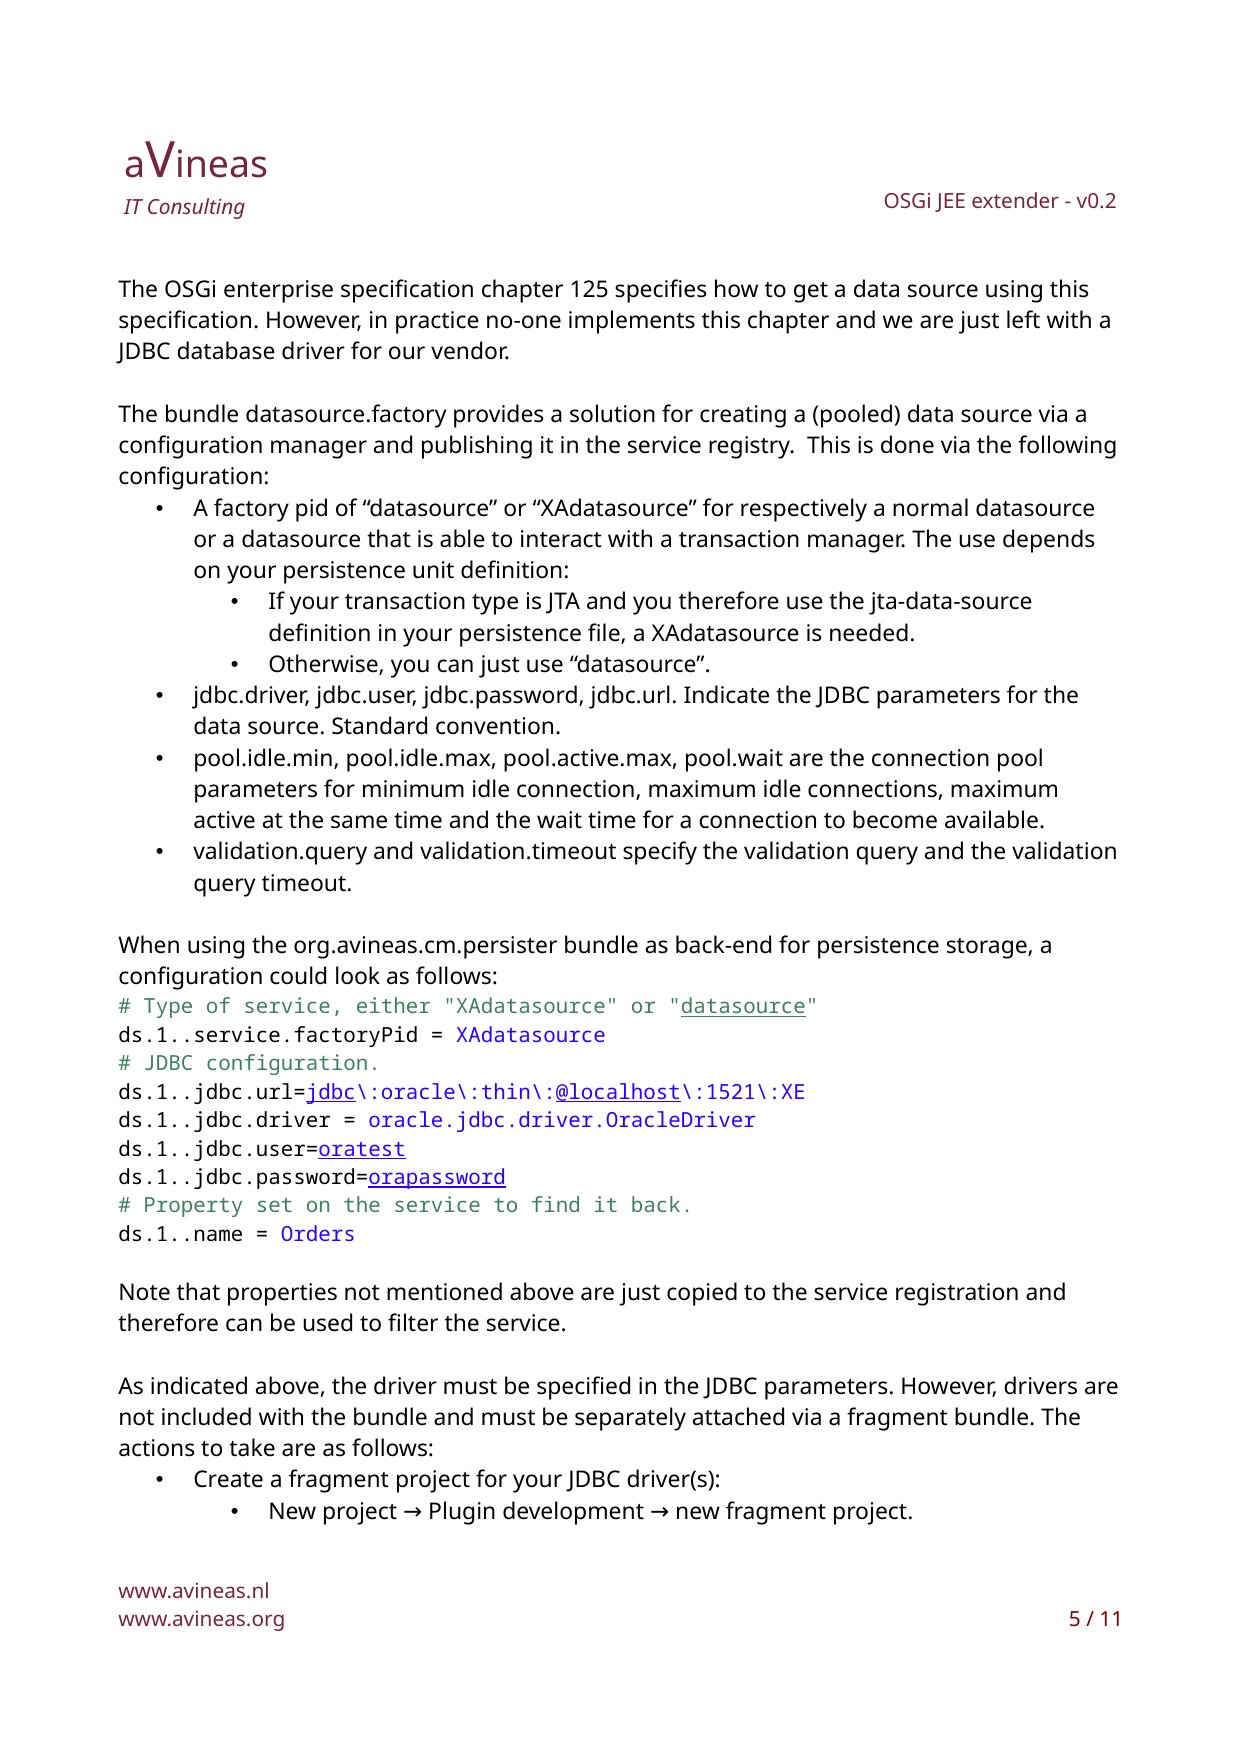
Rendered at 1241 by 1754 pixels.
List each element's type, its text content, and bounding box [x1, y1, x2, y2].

text The bundle datasource.factory provides a solution for creating a (pooled) data source via a configuration manager and publishing it in the service registry. This is done via the following configuration: [118, 398, 1122, 491]
text ds.1..service.factoryPid = XAdatasource [118, 1020, 1122, 1048]
text When using the org.avineas.cm.persister bundle as back-end for persistence storage, a configuration could look as follows: [118, 929, 1122, 991]
text ds.1..jdbc.driver = oracle.jdbc.driver.OracleDriver [118, 1105, 1122, 1134]
list A factory pid of “datasource” or “XAdatasource” for respectively a normal datasource or a datasource that is able to interact with a transaction manager. The use depends on your persistence unit definition: [156, 491, 1122, 585]
text ds.1..jdbc.user=oratest [118, 1134, 1122, 1162]
text ds.1..jdbc.url=jdbc\:oracle\:thin\:@localhost\:1521\:XE [118, 1077, 1122, 1105]
list pool.idle.min, pool.idle.max, pool.active.max, pool.wait are the connection pool parameters for minimum idle connection, maximum idle connections, maximum active at the same time and the wait time for a connection to become available. [156, 741, 1122, 835]
text # Type of service, either "XAdatasource" or "datasource" [118, 991, 1122, 1020]
list New project → Plugin development → new fragment project. [231, 1494, 1122, 1526]
text The OSGi enterprise specification chapter 125 specifies how to get a data source using this specification. However, in practice no-one implements this chapter and we are just left with a JDBC database driver for our vendor. [118, 273, 1122, 366]
list validation.query and validation.timeout specify the validation query and the validation query timeout. [156, 835, 1122, 898]
text As indicated above, the driver must be specified in the JDBC parameters. However, drivers are not included with the bundle and must be separately attached via a fragment bundle. The actions to take are as follows: [118, 1369, 1122, 1463]
list jdbc.driver, jdbc.user, jdbc.password, jdbc.url. Indicate the JDBC parameters for the data source. Standard convention. [156, 679, 1122, 741]
text ds.1..jdbc.password=orapassword [118, 1162, 1122, 1191]
list If your transaction type is JTA and you therefore use the jta-data-source definition in your persistence file, a XAdatasource is needed. [231, 585, 1122, 648]
text ds.1..name = Orders [118, 1219, 1122, 1247]
list Otherwise, you can just use “datasource”. [231, 648, 1122, 679]
text Note that properties not mentioned above are just copied to the service registration and therefore can be used to filter the service. [118, 1276, 1122, 1338]
text # Property set on the service to find it back. [118, 1191, 1122, 1219]
text # JDBC configuration. [118, 1048, 1122, 1077]
list Create a fragment project for your JDBC driver(s): [156, 1463, 1122, 1494]
